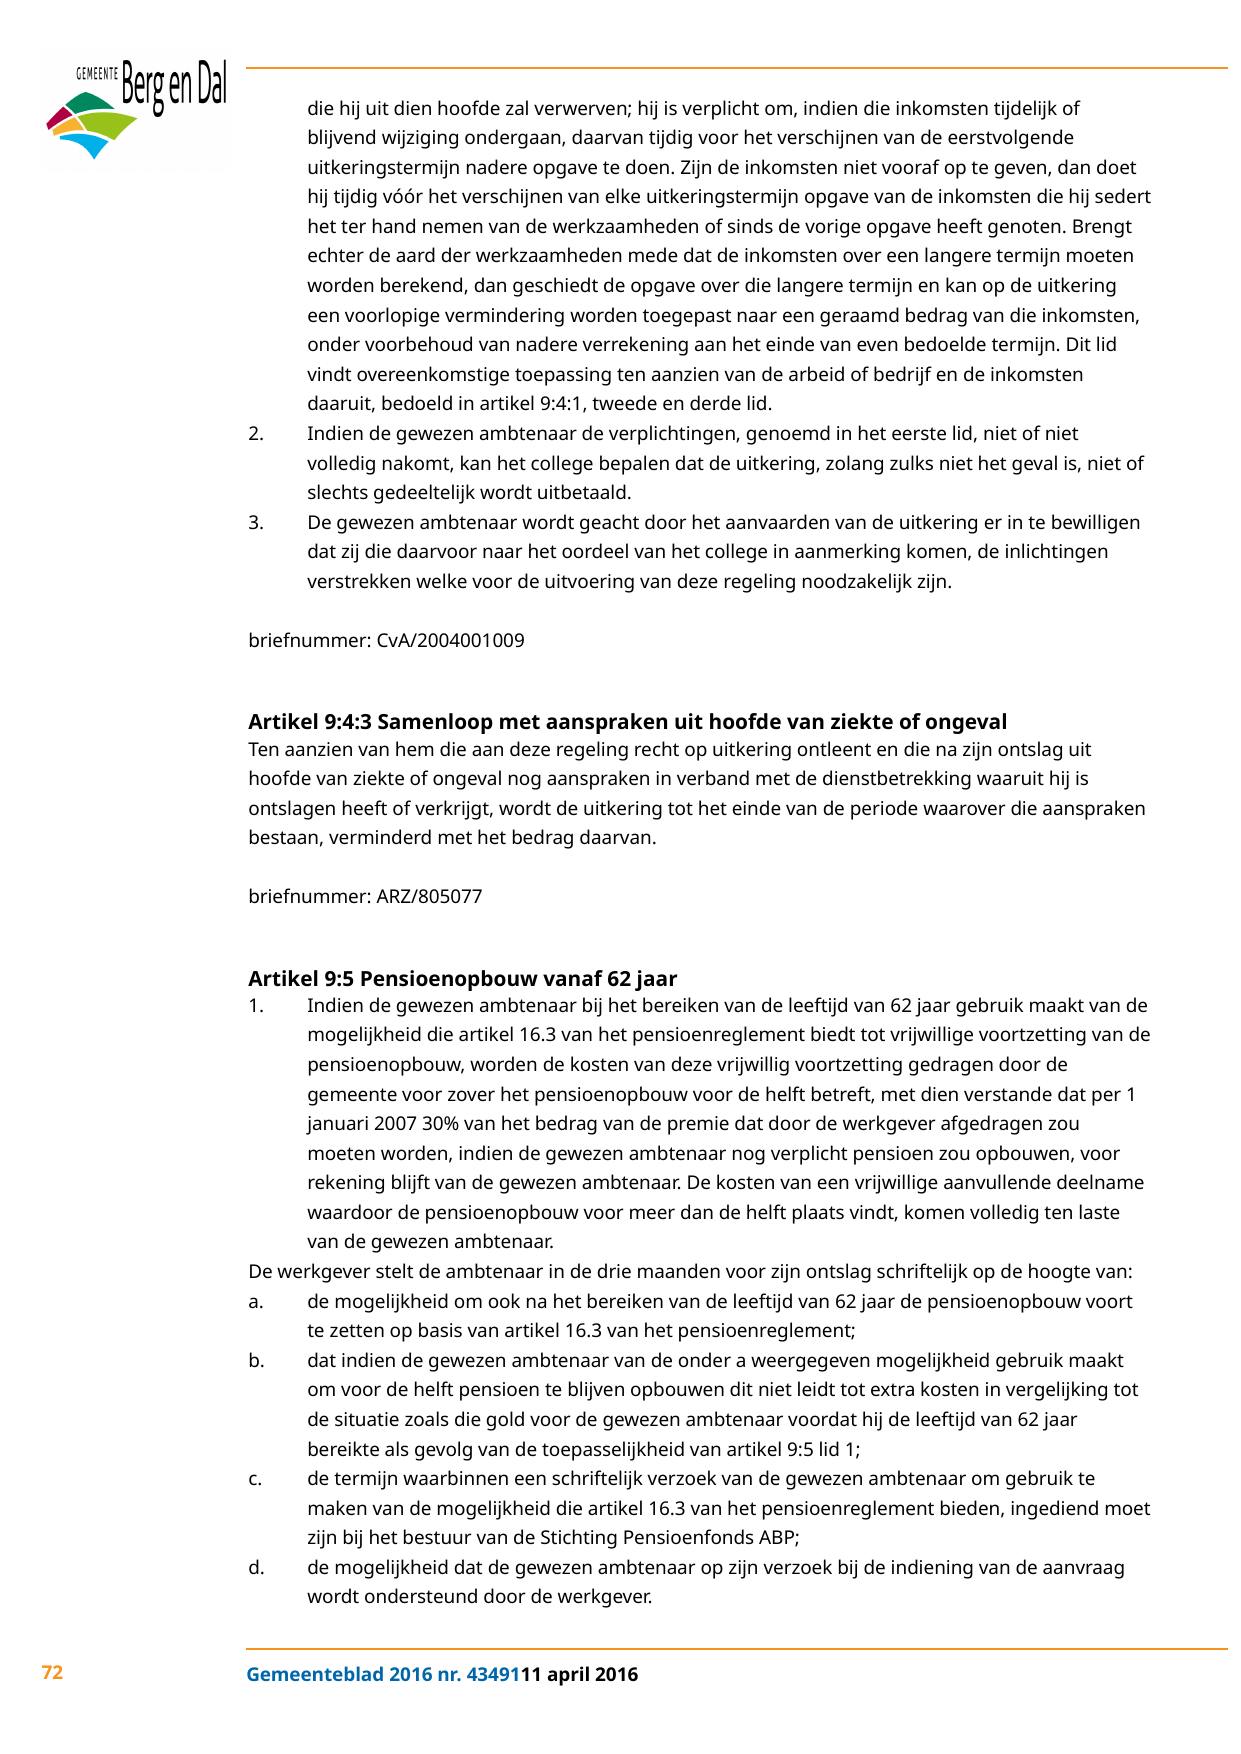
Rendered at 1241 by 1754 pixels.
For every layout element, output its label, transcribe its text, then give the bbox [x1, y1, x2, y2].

list de mogelijkheid om ook na het bereiken van de leeftijd van 62 jaar de pensioenopbouw voort te zetten op basis van artikel 16.3 van het pensioenreglement; [248, 1288, 1152, 1343]
list de termijn waarbinnen een schriftelijk verzoek van de gewezen ambtenaar om gebruik te maken van de mogelijkheid die artikel 16.3 van het pensioenreglement bieden, ingediend moet zijn bij het bestuur van de Stichting Pensioenfonds ABP; [248, 1465, 1152, 1550]
list De gewezen ambtenaar wordt geacht door het aanvaarden van de uitkering er in te bewilligen dat zij die daarvoor naar het oordeel van het college in aanmerking komen, de inlichtingen verstrekken welke voor de uitvoering van deze regeling noodzakelijk zijn. [248, 509, 1152, 594]
text De werkgever stelt de ambtenaar in de drie maanden voor zijn ontslag schriftelijk op de hoogte van: [248, 1258, 1152, 1284]
list Indien de gewezen ambtenaar bij het bereiken van de leeftijd van 62 jaar gebruik maakt van de mogelijkheid die artikel 16.3 van het pensioenreglement biedt tot vrijwillige voortzetting van de pensioenopbouw, worden de kosten van deze vrijwillig voortzetting gedragen door de gemeente voor zover het pensioenopbouw voor de helft betreft, met dien verstande dat per 1 januari 2007 30% van het bedrag van de premie dat door de werkgever afgedragen zou moeten worden, indien de gewezen ambtenaar nog verplicht pensioen zou opbouwen, voor rekening blijft van de gewezen ambtenaar. De kosten van een vrijwillige aanvullende deelname waardoor de pensioenopbouw voor meer dan de helft plaats vindt, komen volledig ten laste van de gewezen ambtenaar. [248, 992, 1152, 1254]
text Ten aanzien van hem die aan deze regeling recht op uitkering ontleent en die na zijn ontslag uit hoofde van ziekte of ongeval nog aanspraken in verband met de dienstbetrekking waaruit hij is ontslagen heeft of verkrijgt, wordt de uitkering tot het einde van de periode waarover die aanspraken bestaan, verminderd met het bedrag daarvan. [248, 736, 1152, 850]
text Artikel 9:5 Pensioenopbouw vanaf 62 jaar [248, 964, 1152, 992]
picture [41, 47, 231, 172]
text briefnummer: ARZ/805077 [248, 884, 1152, 909]
text Artikel 9:4:3 Samenloop met aanspraken uit hoofde van ziekte of ongeval [248, 707, 1152, 736]
text briefnummer: CvA/2004001009 [248, 627, 1152, 653]
list Indien de gewezen ambtenaar de verplichtingen, genoemd in het eerste lid, niet of niet volledig nakomt, kan het college bepalen dat de uitkering, zolang zulks niet het geval is, niet of slechts gedeeltelijk wordt uitbetaald. [248, 420, 1152, 505]
list de mogelijkheid dat de gewezen ambtenaar op zijn verzoek bij de indiening van de aanvraag wordt ondersteund door de werkgever. [248, 1554, 1152, 1609]
list die hij uit dien hoofde zal verwerven; hij is verplicht om, indien die inkomsten tijdelijk of blijvend wijziging ondergaan, daarvan tijdig voor het verschijnen van de eerstvolgende uitkeringstermijn nadere opgave te doen. Zijn de inkomsten niet vooraf op te geven, dan doet hij tijdig vóór het verschijnen van elke uitkeringstermijn opgave van de inkomsten die hij sedert het ter hand nemen van de werkzaamheden of sinds de vorige opgave heeft genoten. Brengt echter de aard der werkzaamheden mede dat de inkomsten over een langere termijn moeten worden berekend, dan geschiedt de opgave over die langere termijn en kan op de uitkering een voorlopige vermindering worden toegepast naar een geraamd bedrag van die inkomsten, onder voorbehoud van nadere verrekening aan het einde van even bedoelde termijn. Dit lid vindt overeenkomstige toepassing ten aanzien van de arbeid of bedrijf en de inkomsten daaruit, bedoeld in artikel 9:4:1, tweede en derde lid. [248, 95, 1152, 416]
list dat indien de gewezen ambtenaar van de onder a weergegeven mogelijkheid gebruik maakt om voor de helft pensioen te blijven opbouwen dit niet leidt tot extra kosten in vergelijking tot de situatie zoals die gold voor de gewezen ambtenaar voordat hij de leeftijd van 62 jaar bereikte als gevolg van de toepasselijkheid van artikel 9:5 lid 1; [248, 1347, 1152, 1462]
